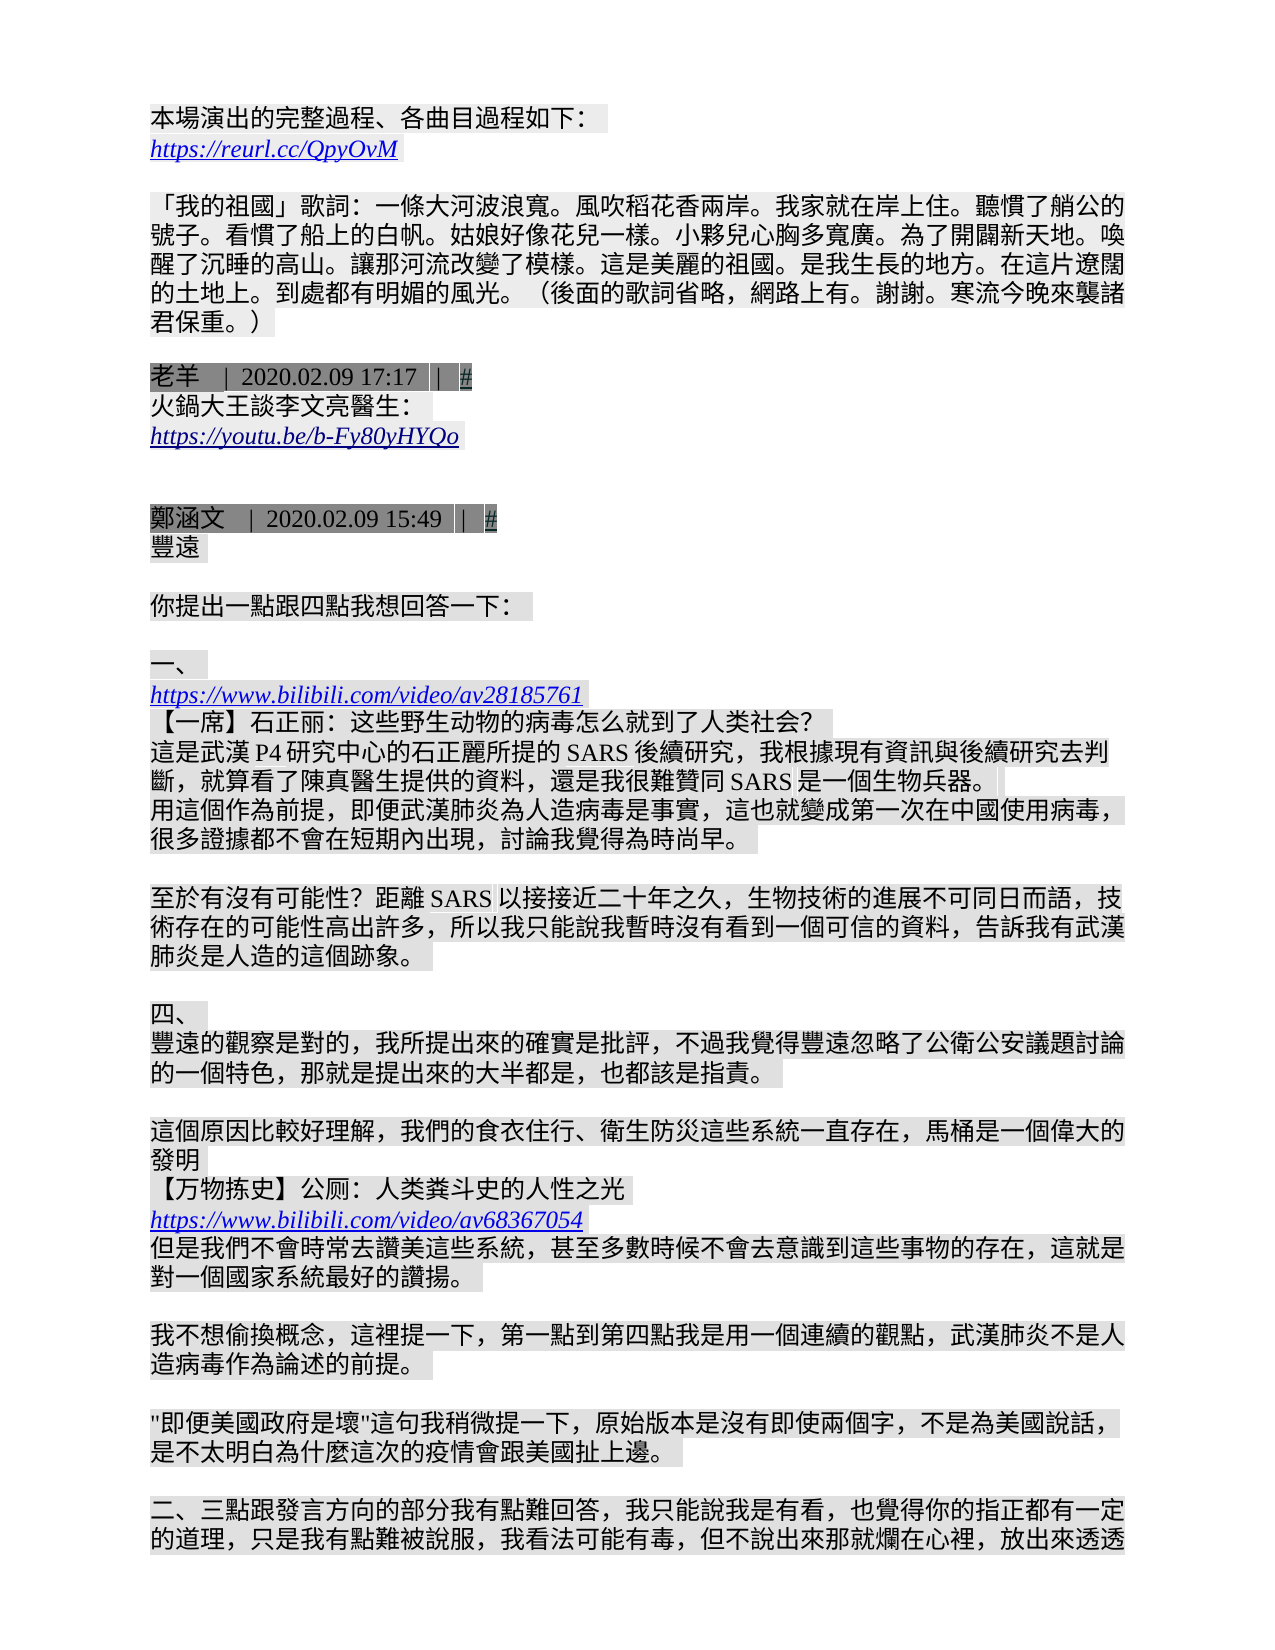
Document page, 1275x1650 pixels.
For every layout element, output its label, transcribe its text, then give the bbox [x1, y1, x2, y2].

text 豐遠 你提出一點跟四點我想回答一下： 一、 https://www.bilibili.com/video/av28185761 【一席】石正丽：这些野生动物的病毒怎么就到了人类社会？ 這是武漢P4研究中心的石正麗所提的SARS後續研究，我根據現有資訊與後續研究去判斷，就算看了陳真醫生提供的資料，還是我很難贊同SARS是一個生物兵器。 用這個作為前提，即便武漢肺炎為人造病毒是事實，這也就變成第一次在中國使用病毒，很多證據都不會在短期內出現，討論我覺得為時尚早。 至於有沒有可能性？距離SARS以接接近二十年之久，生物技術的進展不可同日而語，技術存在的可能性高出許多，所以我只能說我暫時沒有看到一個可信的資料，告訴我有武漢肺炎是人造的這個跡象。 四、 豐遠的觀察是對的，我所提出來的確實是批評，不過我覺得豐遠忽略了公衛公安議題討論的一個特色，那就是提出來的大半都是，也都該是指責。 這個原因比較好理解，我們的食衣住行、衛生防災這些系統一直存在，馬桶是一個偉大的發明 【万物拣史】公厕：人类粪斗史的人性之光 https://www.bilibili.com/video/av68367054 但是我們不會時常去讚美這些系統，甚至多數時候不會去意識到這些事物的存在，這就是對一個國家系統最好的讚揚。 我不想偷換概念，這裡提一下，第一點到第四點我是用一個連續的觀點，武漢肺炎不是人造病毒作為論述的前提。 "即便美國政府是壞"這句我稍微提一下，原始版本是沒有即使兩個字，不是為美國說話，是不太明白為什麼這次的疫情會跟美國扯上邊。 二、三點跟發言方向的部分我有點難回答，我只能說我是有看，也覺得你的指正都有一定的道理，只是我有點難被說服，我看法可能有毒，但不說出來那就爛在心裡，放出來透透 [150, 533, 1125, 1555]
text 火鍋大王談李文亮醫生： https://youtu.be/b-Fy80yHYQo [150, 392, 1125, 479]
text 鄭涵文 | 2020.02.09 15:49 | # [150, 504, 1125, 533]
text 本場演出的完整過程、各曲目過程如下： https://reurl.cc/QpyOvM 「我的祖國」歌詞：一條大河波浪寬。風吹稻花香兩岸。我家就在岸上住。聽慣了艄公的號子。看慣了船上的白帆。姑娘好像花兒一樣。小夥兒心胸多寬廣。為了開闢新天地。喚醒了沉睡的高山。讓那河流改變了模樣。這是美麗的祖國。是我生長的地方。在這片遼闊的土地上。到處都有明媚的風光。（後面的歌詞省略，網路上有。謝謝。寒流今晚來襲諸君保重。） [150, 75, 1125, 337]
text 老羊 | 2020.02.09 17:17 | # [150, 362, 1125, 392]
